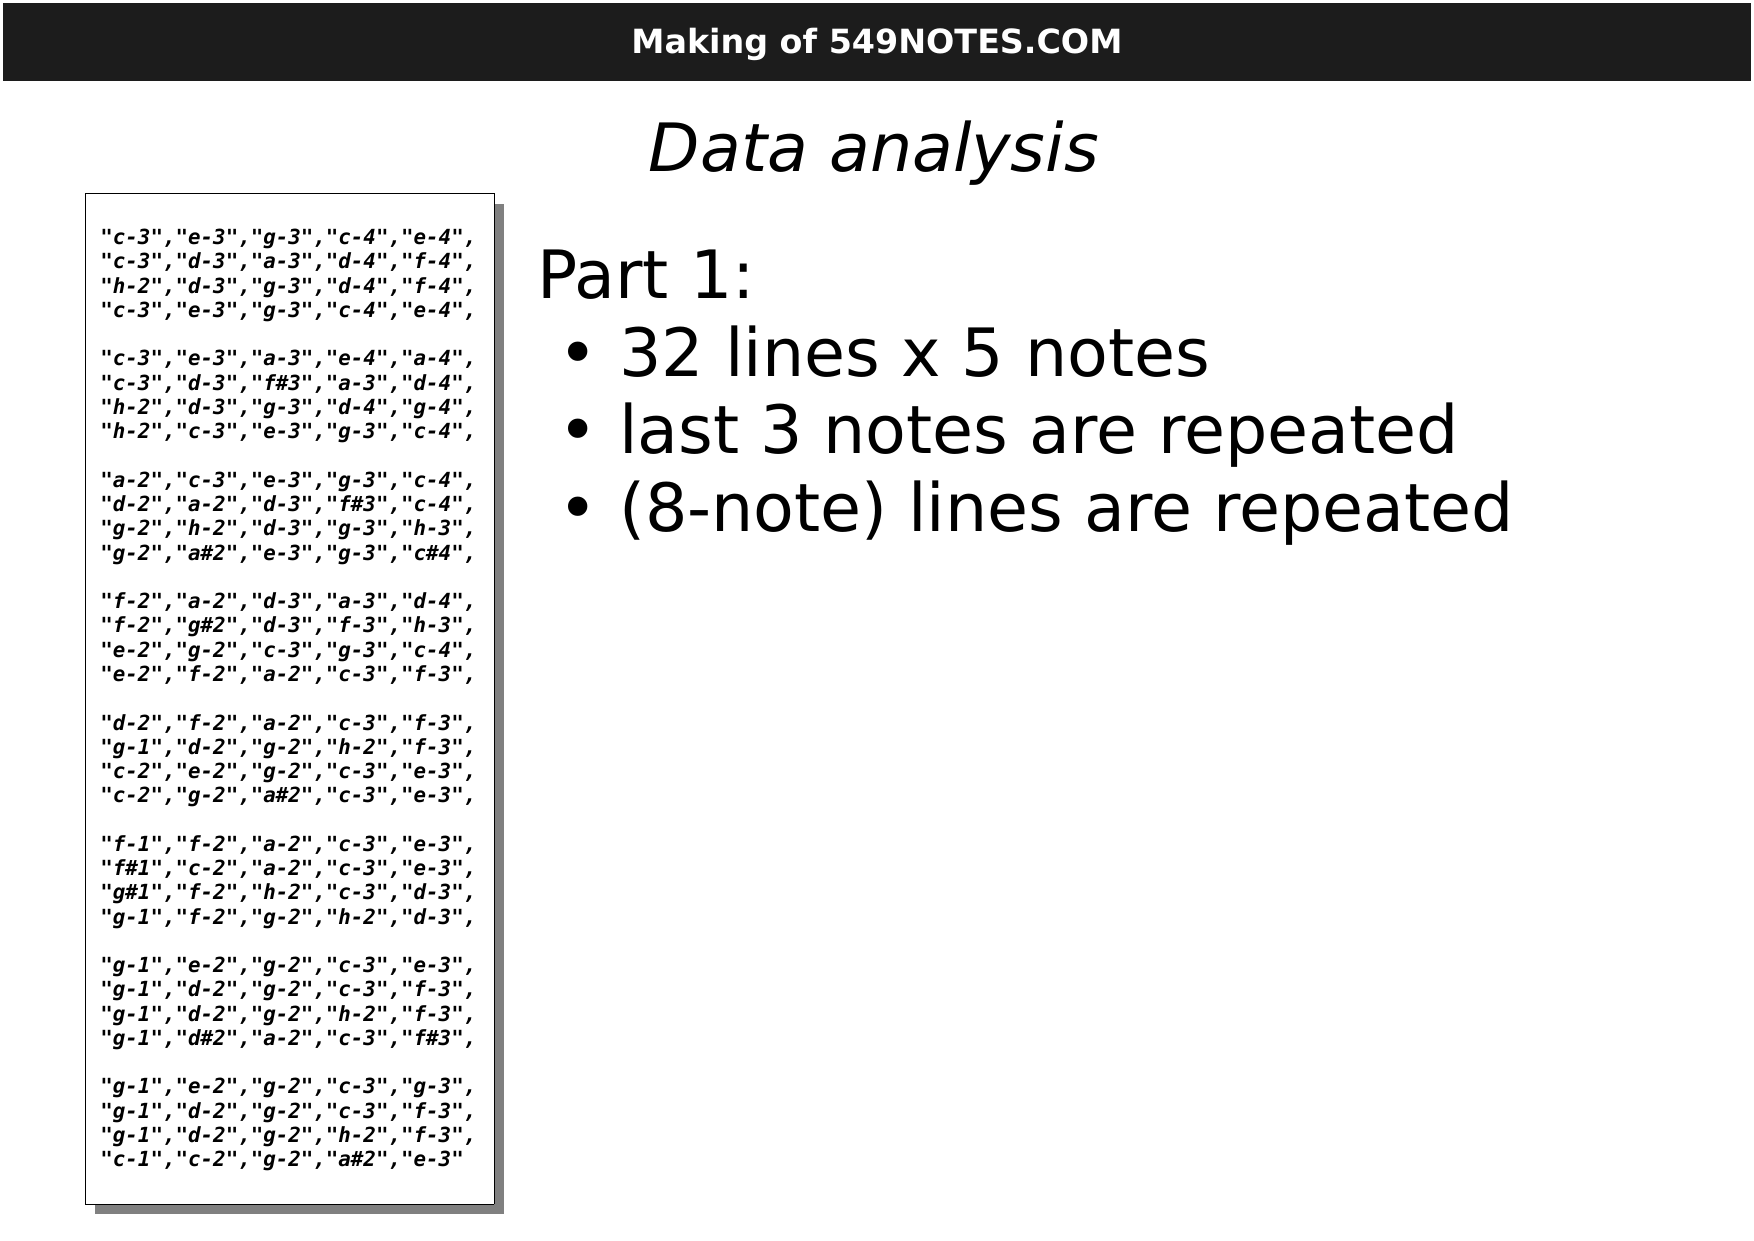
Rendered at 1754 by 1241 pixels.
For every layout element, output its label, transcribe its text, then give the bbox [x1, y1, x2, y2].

table_header Part 1: • 32 lines x 5 notes • last 3 notes are repeated • (8-note) lines are repeated [510, 188, 1651, 559]
table_cell [534, 559, 1023, 1219]
text Data analysis [3, 110, 1751, 188]
table_cell [1024, 559, 1066, 1219]
table_cell [1066, 559, 1651, 1219]
table_cell [510, 559, 534, 1219]
table_header "c-3","e-3","g-3","c-4","e-4", "c-3","d-3","a-3","d-4","f-4", "h-2","d-3","g-3","d-4","f-4", "c-3","e-3","g-3","c-4","e-4", "c-3","e-3","a-3","e-4","a-4", "c-3","d-3","f#3","a-3","d-4", "h-2","d-3","g-3","d-4","g-4", "h-2","c-3","e-3","g-3","c-4", "a-2","c-3","e-3","g-3","c-4", "d-2","a-2","d-3","f#3","c-4", "g-2","h-2","d-3","g-3","h-3", "g-2","a#2","e-3","g-3","c#4", "f-2","a-2","d-3","a-3","d-4", "f-2","g#2","d-3","f-3","h-3", "e-2","g-2","c-3","g-3","c-4", "e-2","f-2","a-2","c-3","f-3", "d-2","f-2","a-2","c-3","f-3", "g-1","d-2","g-2","h-2","f-3", "c-2","e-2","g-2","c-3","e-3", "c-2","g-2","a#2","c-3","e-3", "f-1","f-2","a-2","c-3","e-3", "f#1","c-2","a-2","c-3","e-3", "g#1","f-2","h-2","c-3","d-3", "g-1","f-2","g-2","h-2","d-3", "g-1","e-2","g-2","c-3","e-3", "g-1","d-2","g-2","c-3","f-3", "g-1","d-2","g-2","h-2","f-3", "g-1","d#2","a-2","c-3","f#3", "g-1","e-2","g-2","c-3","g-3", "g-1","d-2","g-2","c-3","f-3", "g-1","d-2","g-2","h-2","f-3", "c-1","c-2","g-2","a#2","e-3" [79, 188, 510, 1219]
